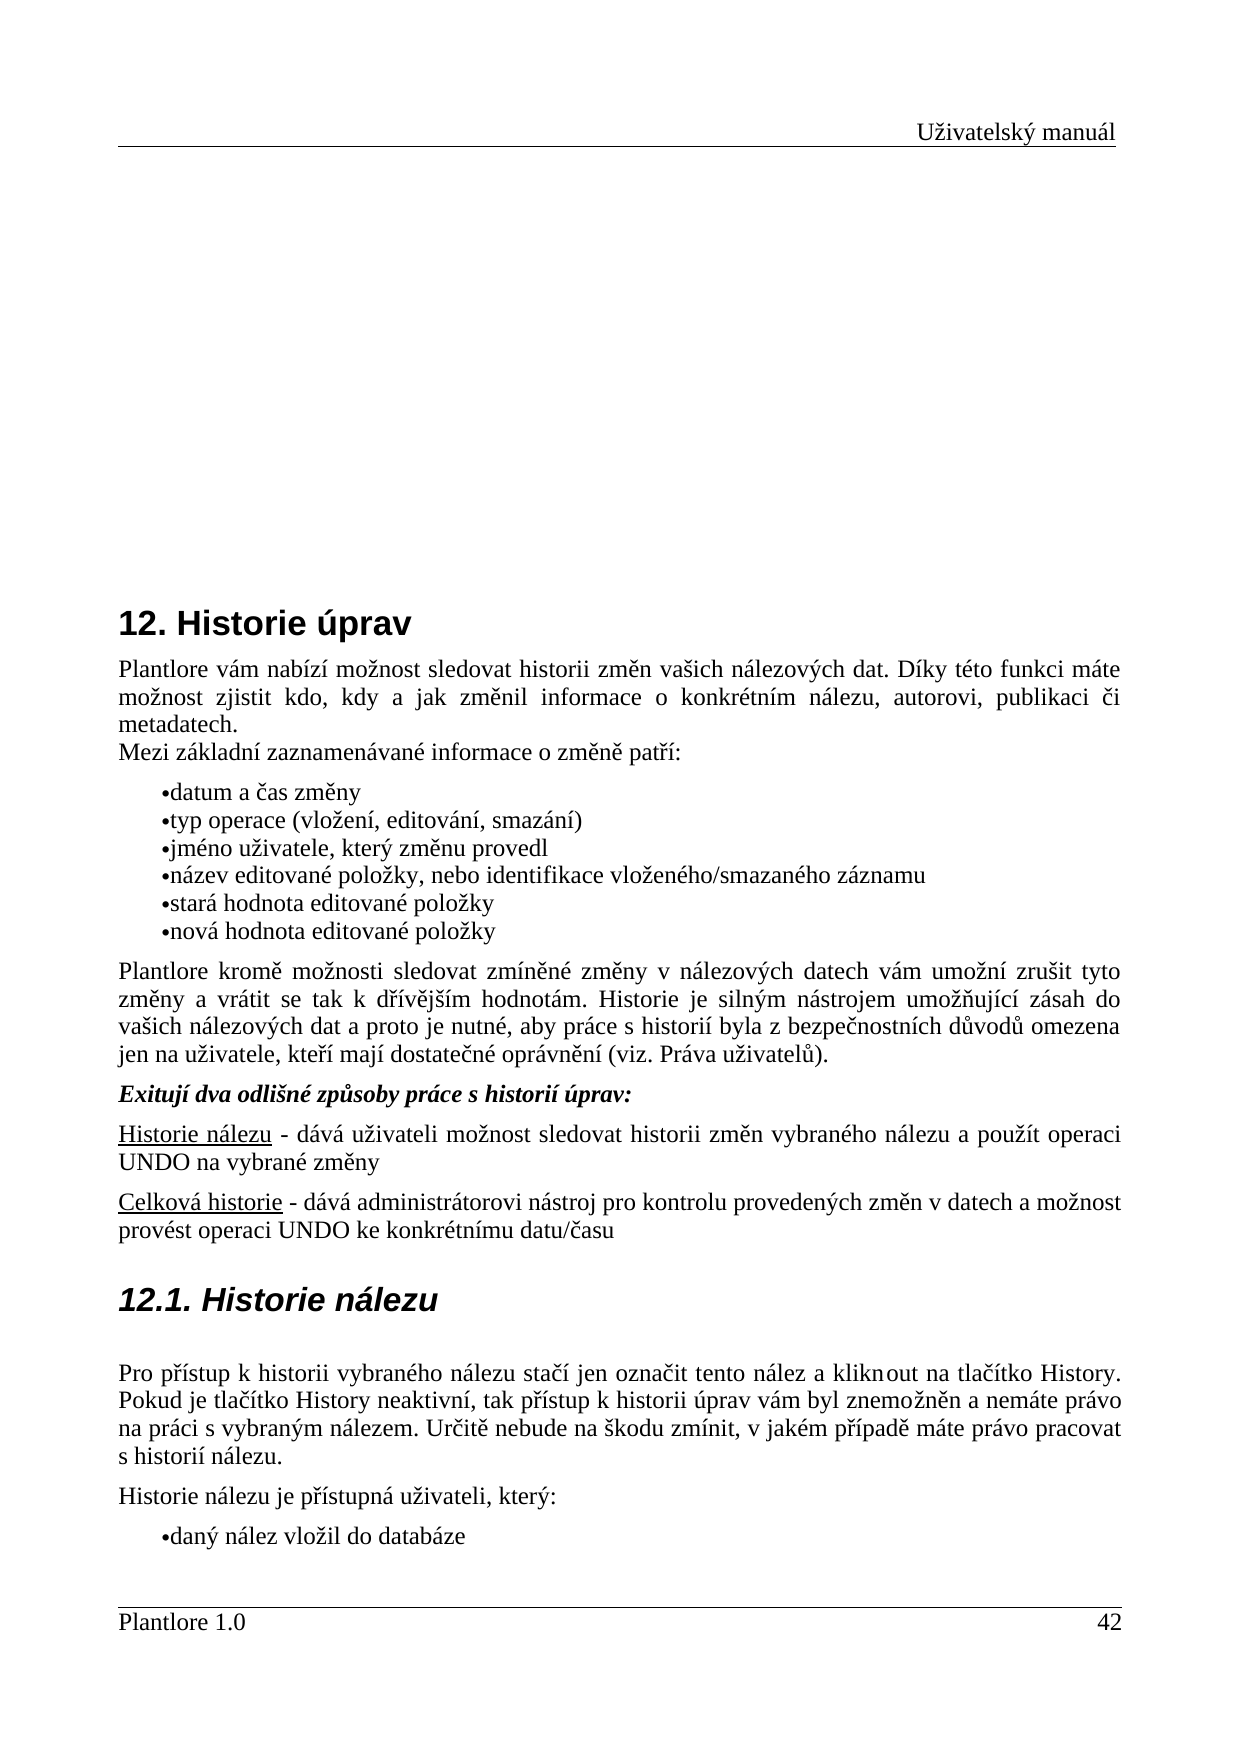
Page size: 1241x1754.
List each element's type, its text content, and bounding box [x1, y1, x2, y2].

text Pro přístup k historii vybraného nálezu stačí jen označit tento nález a kliknout na tlačítko History. Pokud je tlačítko History neaktivní, tak přístup k historii úprav vám byl znemožněn a nemáte právo na práci s vybraným nálezem. Určitě nebude na škodu zmínit, v jakém případě máte právo pracovat s historií nálezu. [118, 1331, 1122, 1470]
text Historie nálezu - dává uživateli možnost sledovat historii změn vybraného nálezu a použít operaci UNDO na vybrané změny [118, 1121, 1122, 1176]
text Plantlore vám nabízí možnost sledovat historii změn vašich nálezových dat. Díky této funkci máte možnost zjistit kdo, kdy a jak změnil informace o konkrétním nálezu, autorovi, publikaci či metadatech. Mezi základní zaznamenávané informace o změně patří: [118, 655, 1122, 766]
text Celková historie - dává administrátorovi nástroj pro kontrolu provedených změn v datech a možnost provést operaci UNDO ke konkrétnímu datu/času [118, 1188, 1122, 1244]
list datum a čas změny [162, 778, 1122, 806]
subtitle 12.1. Historie nálezu [118, 1281, 1122, 1319]
text Historie nálezu je přístupná uživateli, který: [118, 1482, 1122, 1510]
list typ operace (vložení, editování, smazání) [162, 806, 1122, 834]
list nová hodnota editované položky [162, 917, 1122, 944]
list jméno uživatele, který změnu provedl [162, 834, 1122, 861]
list stará hodnota editované položky [162, 889, 1122, 917]
list název editované položky, nebo identifikace vloženého/smazaného záznamu [162, 861, 1122, 889]
text Plantlore kromě možnosti sledovat zmíněné změny v nálezových datech vám umožní zrušit tyto změny a vrátit se tak k dřívějším hodnotám. Historie je silným nástrojem umožňující zásah do vašich nálezových dat a proto je nutné, aby práce s historií byla z bezpečnostních důvodů omezena jen na uživatele, kteří mají dostatečné oprávnění (viz. Práva uživatelů). [118, 957, 1122, 1068]
subtitle 12. Historie úprav [118, 603, 1122, 642]
list daný nález vložil do databáze [162, 1522, 1122, 1550]
text Exitují dva odlišné způsoby práce s historií úprav: [118, 1080, 1122, 1108]
